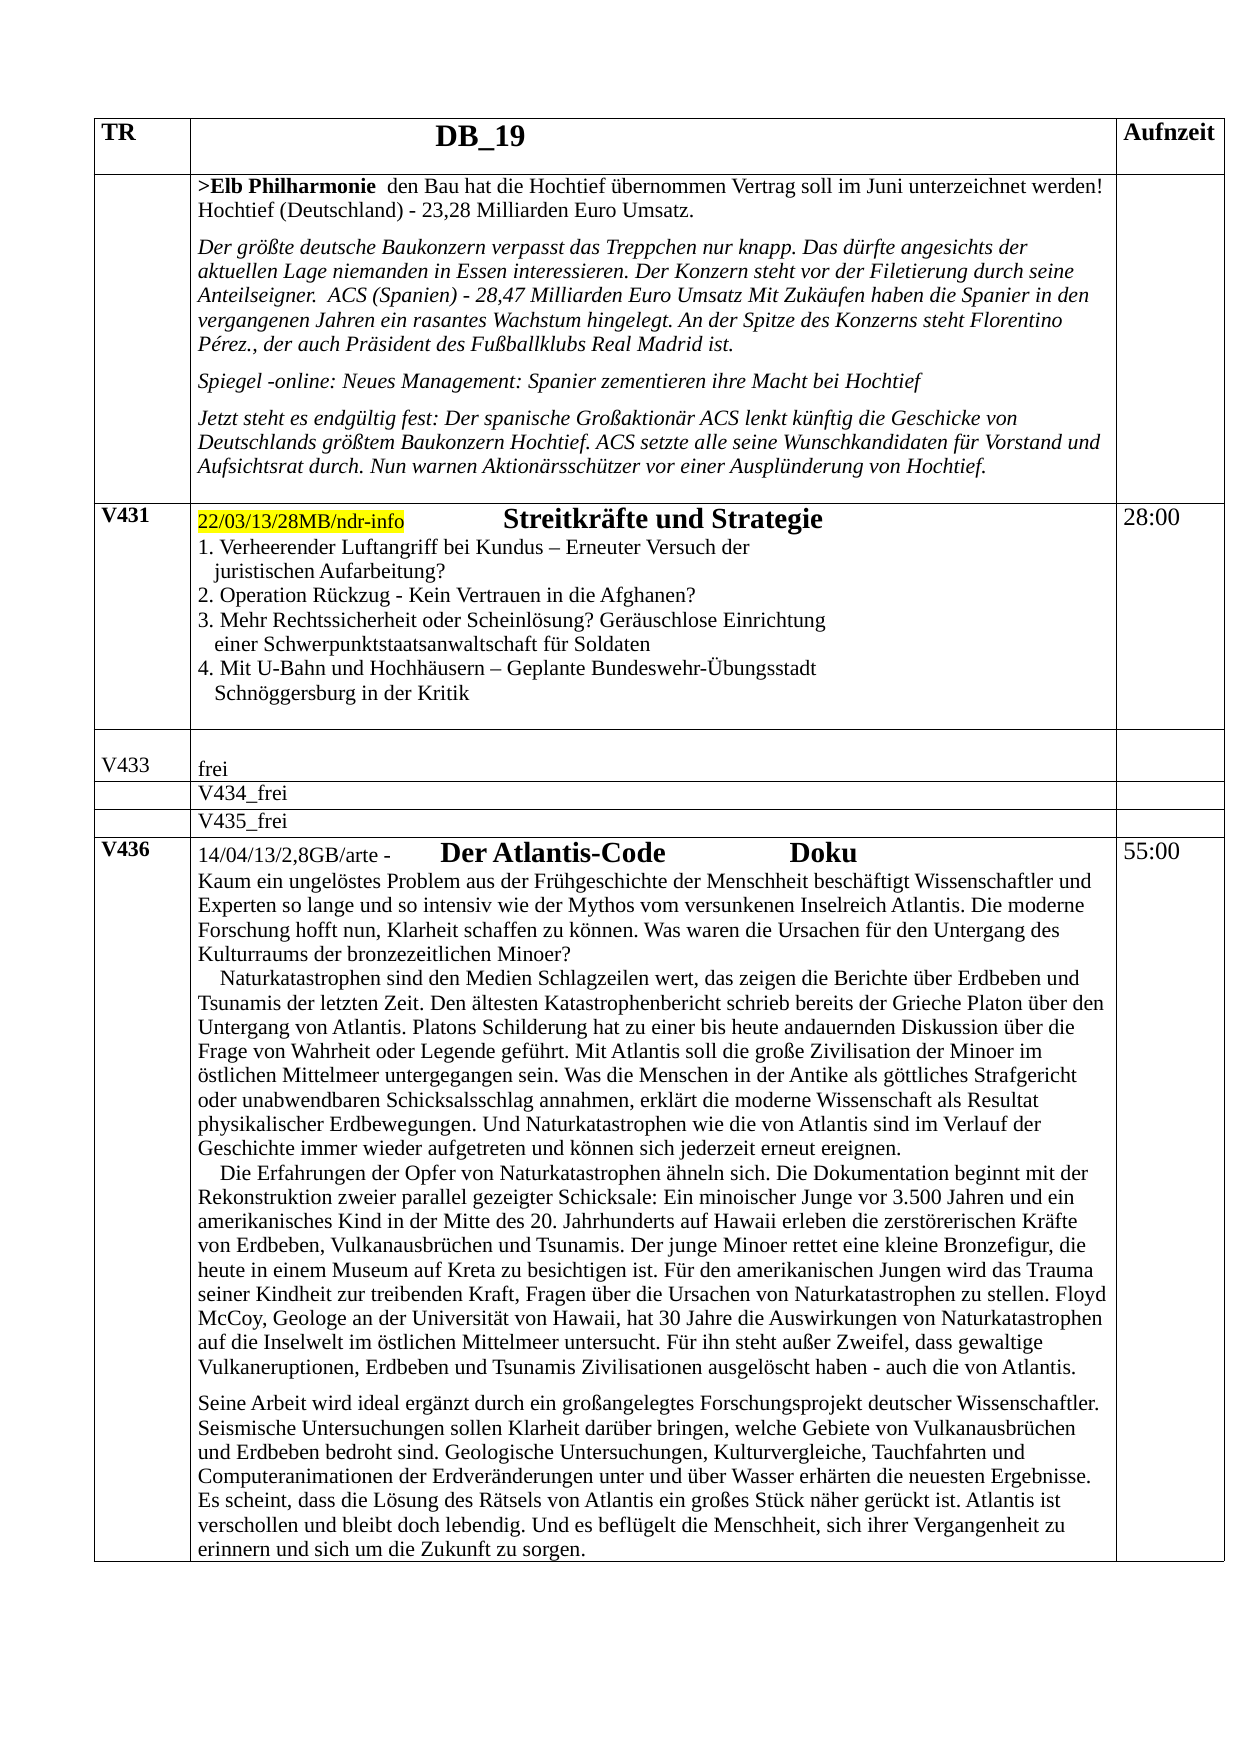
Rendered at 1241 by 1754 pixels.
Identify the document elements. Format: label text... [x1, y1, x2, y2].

table_header TR [95, 119, 190, 174]
table_header Aufnzeit [1117, 119, 1224, 174]
table_header DB_19 [191, 119, 1116, 174]
table_cell V431 [95, 504, 190, 729]
table_cell V435_frei [191, 810, 1116, 837]
table_cell [95, 175, 190, 502]
table_cell [1117, 810, 1224, 837]
table_cell [1117, 782, 1224, 809]
table_cell 28:00 [1117, 504, 1224, 729]
table_cell 55:00 [1117, 838, 1224, 1561]
table_cell >Elb Philharmonie den Bau hat die Hochtief übernommen Vertrag soll im Juni unterzeichnet werden! Hochtief (Deutschland) - 23,28 Milliarden Euro Umsatz. Der größte deutsche Baukonzern verpasst das Treppchen nur knapp. Das dürfte angesichts der aktuellen Lage niemanden in Essen interessieren. Der Konzern steht vor der Filetierung durch seine Anteilseigner. ACS (Spanien) - 28,47 Milliarden Euro Umsatz Mit Zukäufen haben die Spanier in den vergangenen Jahren ein rasantes Wachstum hingelegt. An der Spitze des Konzerns steht Florentino Pérez., der auch Präsident des Fußballklubs Real Madrid ist. Spiegel -online: Neues Management: Spanier zementieren ihre Macht bei Hochtief Jetzt steht es endgültig fest: Der spanische Großaktionär ACS lenkt künftig die Geschicke von Deutschlands größtem Baukonzern Hochtief. ACS setzte alle seine Wunschkandidaten für Vorstand und Aufsichtsrat durch. Nun warnen Aktionärsschützer vor einer Ausplünderung von Hochtief. [191, 175, 1116, 502]
table_cell V433 [95, 730, 190, 781]
table_cell 14/04/13/2,8GB/arte - Der Atlantis-Code Doku Kaum ein ungelöstes Problem aus der Frühgeschichte der Menschheit beschäftigt Wissenschaftler und Experten so lange und so intensiv wie der Mythos vom versunkenen Inselreich Atlantis. Die moderne Forschung hofft nun, Klarheit schaffen zu können. Was waren die Ursachen für den Untergang des Kulturraums der bronzezeitlichen Minoer? Naturkatastrophen sind den Medien Schlagzeilen wert, das zeigen die Berichte über Erdbeben und Tsunamis der letzten Zeit. Den ältesten Katastrophenbericht schrieb bereits der Grieche Platon über den Untergang von Atlantis. Platons Schilderung hat zu einer bis heute andauernden Diskussion über die Frage von Wahrheit oder Legende geführt. Mit Atlantis soll die große Zivilisation der Minoer im östlichen Mittelmeer untergegangen sein. Was die Menschen in der Antike als göttliches Strafgericht oder unabwendbaren Schicksalsschlag annahmen, erklärt die moderne Wissenschaft als Resultat physikalischer Erdbewegungen. Und Naturkatastrophen wie die von Atlantis sind im Verlauf der Geschichte immer wieder aufgetreten und können sich jederzeit erneut ereignen. Die Erfahrungen der Opfer von Naturkatastrophen ähneln sich. Die Dokumentation beginnt mit der Rekonstruktion zweier parallel gezeigter Schicksale: Ein minoischer Junge vor 3.500 Jahren und ein amerikanisches Kind in der Mitte des 20. Jahrhunderts auf Hawaii erleben die zerstörerischen Kräfte von Erdbeben, Vulkanausbrüchen und Tsunamis. Der junge Minoer rettet eine kleine Bronzefigur, die heute in einem Museum auf Kreta zu besichtigen ist. Für den amerikanischen Jungen wird das Trauma seiner Kindheit zur treibenden Kraft, Fragen über die Ursachen von Naturkatastrophen zu stellen. Floyd McCoy, Geologe an der Universität von Hawaii, hat 30 Jahre die Auswirkungen von Naturkatastrophen auf die Inselwelt im östlichen Mittelmeer untersucht. Für ihn steht außer Zweifel, dass gewaltige Vulkaneruptionen, Erdbeben und Tsunamis Zivilisationen ausgelöscht haben - auch die von Atlantis. Seine Arbeit wird ideal ergänzt durch ein großangelegtes Forschungsprojekt deutscher Wissenschaftler. Seismische Untersuchungen sollen Klarheit darüber bringen, welche Gebiete von Vulkanausbrüchen und Erdbeben bedroht sind. Geologische Untersuchungen, Kulturvergleiche, Tauchfahrten und Computeranimationen der Erdveränderungen unter und über Wasser erhärten die neuesten Ergebnisse. Es scheint, dass die Lösung des Rätsels von Atlantis ein großes Stück näher gerückt ist. Atlantis ist verschollen und bleibt doch lebendig. Und es beflügelt die Menschheit, sich ihrer Vergangenheit zu erinnern und sich um die Zukunft zu sorgen. [191, 838, 1116, 1561]
table_cell V436 [95, 838, 190, 1561]
table_cell [95, 810, 190, 837]
table_cell frei [191, 730, 1116, 781]
table_cell 22/03/13/28MB/ndr-info Streitkräfte und Strategie 1. Verheerender Luftangriff bei Kundus – Erneuter Versuch der juristischen Aufarbeitung? 2. Operation Rückzug - Kein Vertrauen in die Afghanen? 3. Mehr Rechtssicherheit oder Scheinlösung? Geräuschlose Einrichtung einer Schwerpunktstaatsanwaltschaft für Soldaten 4. Mit U-Bahn und Hochhäusern – Geplante Bundeswehr-Übungsstadt Schnöggersburg in der Kritik [191, 504, 1116, 729]
table_cell V434_frei [191, 782, 1116, 809]
table_cell [1117, 730, 1224, 781]
table_cell [1117, 175, 1224, 502]
table_cell [95, 782, 190, 809]
